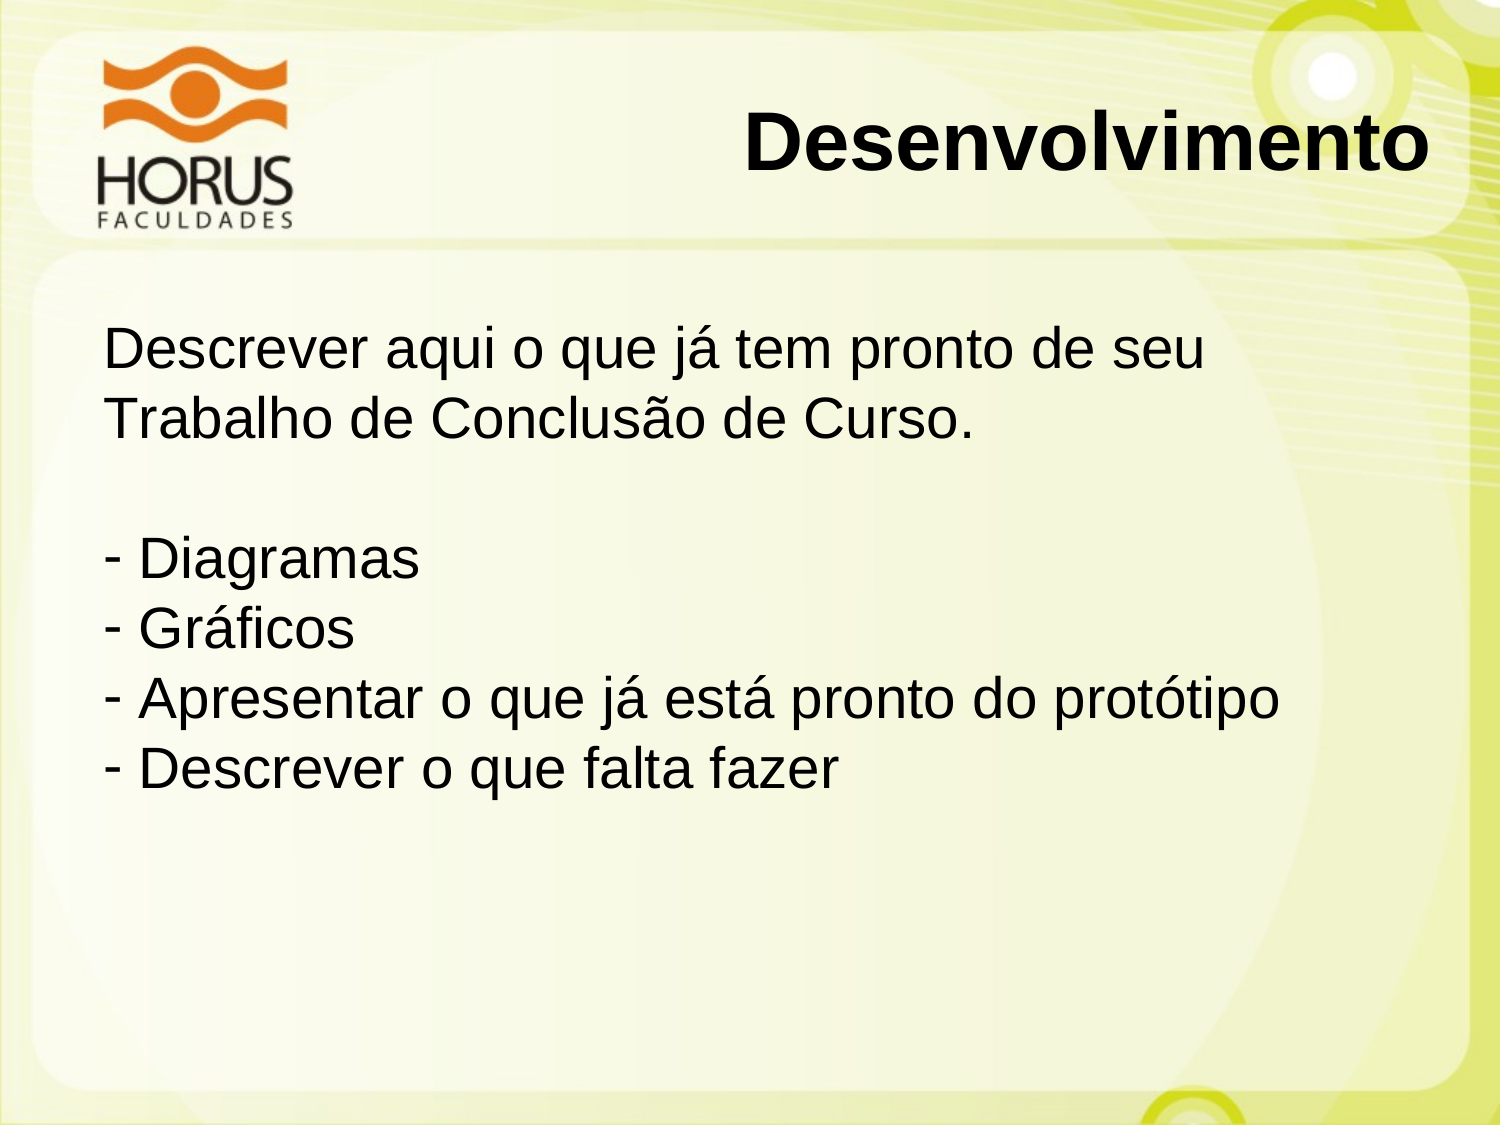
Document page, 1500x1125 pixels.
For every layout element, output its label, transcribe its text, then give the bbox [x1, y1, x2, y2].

title Desenvolvimento [64, 42, 1447, 232]
text_box Descrever aqui o que já tem pronto de seu Trabalho de Conclusão de Curso. Diagramas Gráficos Apresentar o que já está pronto do protótipo Descrever o que falta fazer [88, 302, 1412, 988]
picture [0, 0, 1500, 1125]
